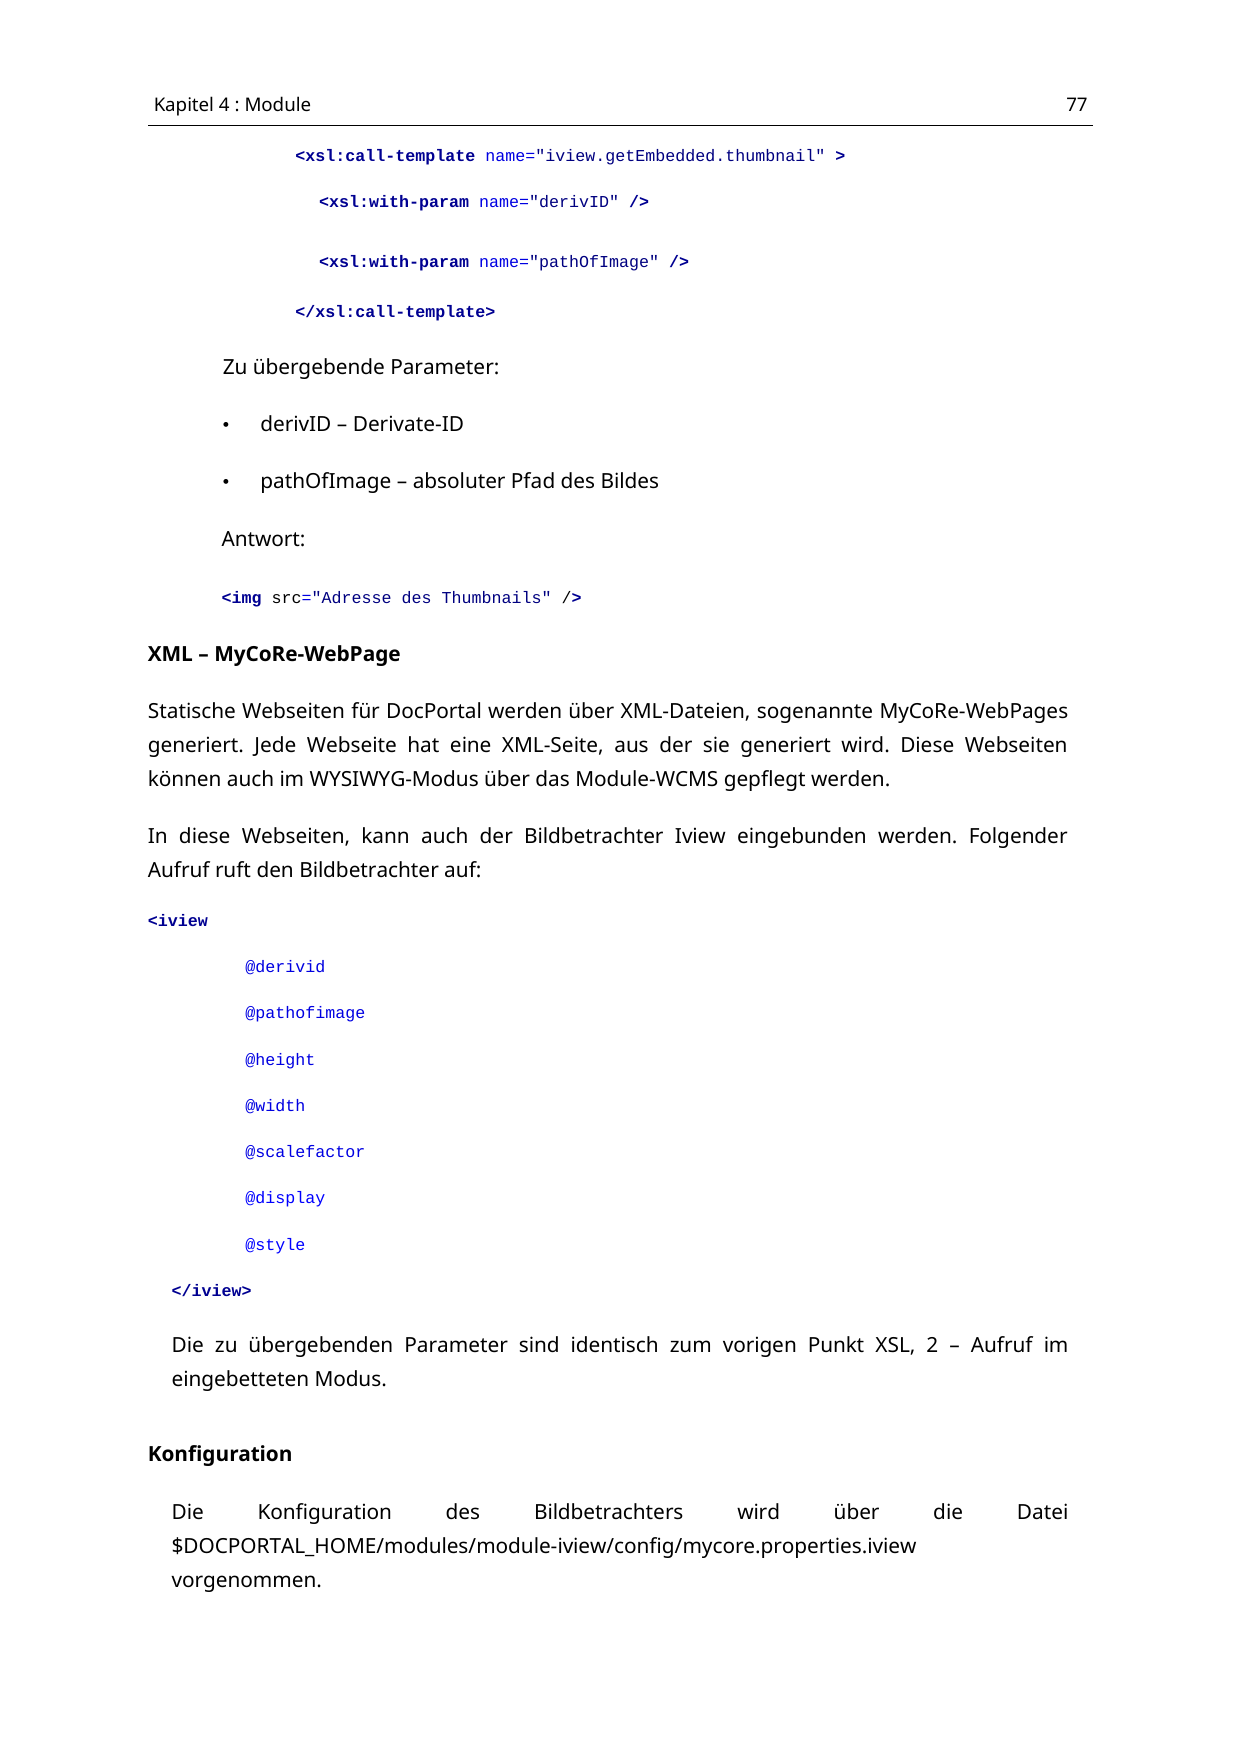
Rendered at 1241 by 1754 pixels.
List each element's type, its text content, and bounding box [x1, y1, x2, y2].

text Statische Webseiten für DocPortal werden über XML-Dateien, sogenannte MyCoRe-WebPages generiert. Jede Webseite hat eine XML-Seite, aus der sie generiert wird. Diese Webseiten können auch im WYSIWYG-Modus über das Module-WCMS gepflegt werden. [148, 696, 1069, 792]
text @display [171, 1190, 1069, 1209]
text In diese Webseiten, kann auch der Bildbetrachter Iview eingebunden werden. Folgender Aufruf ruft den Bildbetrachter auf: [148, 821, 1069, 883]
list <xsl:call-template name="iview.getEmbedded.thumbnail" > [185, 148, 1069, 167]
text <xsl:with-param name="pathOfImage" /> [171, 243, 1069, 274]
text @pathofimage [171, 1005, 1069, 1024]
text @scalefactor [171, 1144, 1069, 1163]
list Zu übergebende Parameter: [185, 352, 1069, 380]
text XML – MyCoRe-WebPage [148, 639, 1069, 667]
text @width [171, 1097, 1069, 1116]
text @derivid [171, 959, 1069, 978]
text Die zu übergebenden Parameter sind identisch zum vorigen Punkt XSL, 2 – Aufruf im eingebetteten Modus. [171, 1331, 1069, 1393]
text Die Konfiguration des Bildbetrachters wird über die Datei $DOCPORTAL_HOME/modules/module-iview/config/mycore.properties.iview vorgenommen. [171, 1497, 1069, 1593]
text <img src="Adresse des Thumbnails" /> [148, 581, 1069, 609]
list derivID – Derivate-ID [223, 409, 1069, 437]
text @height [171, 1051, 1069, 1070]
list </xsl:call-template> [185, 304, 1069, 323]
text <xsl:with-param name="derivID" /> [171, 194, 1069, 213]
list pathOfImage – absoluter Pfad des Bildes [223, 467, 1069, 495]
text <iview [148, 912, 1069, 931]
subtitle Konfiguration [148, 1439, 1092, 1468]
text </iview> [171, 1282, 1069, 1301]
text Antwort: [148, 524, 1069, 552]
text @style [171, 1236, 1069, 1255]
